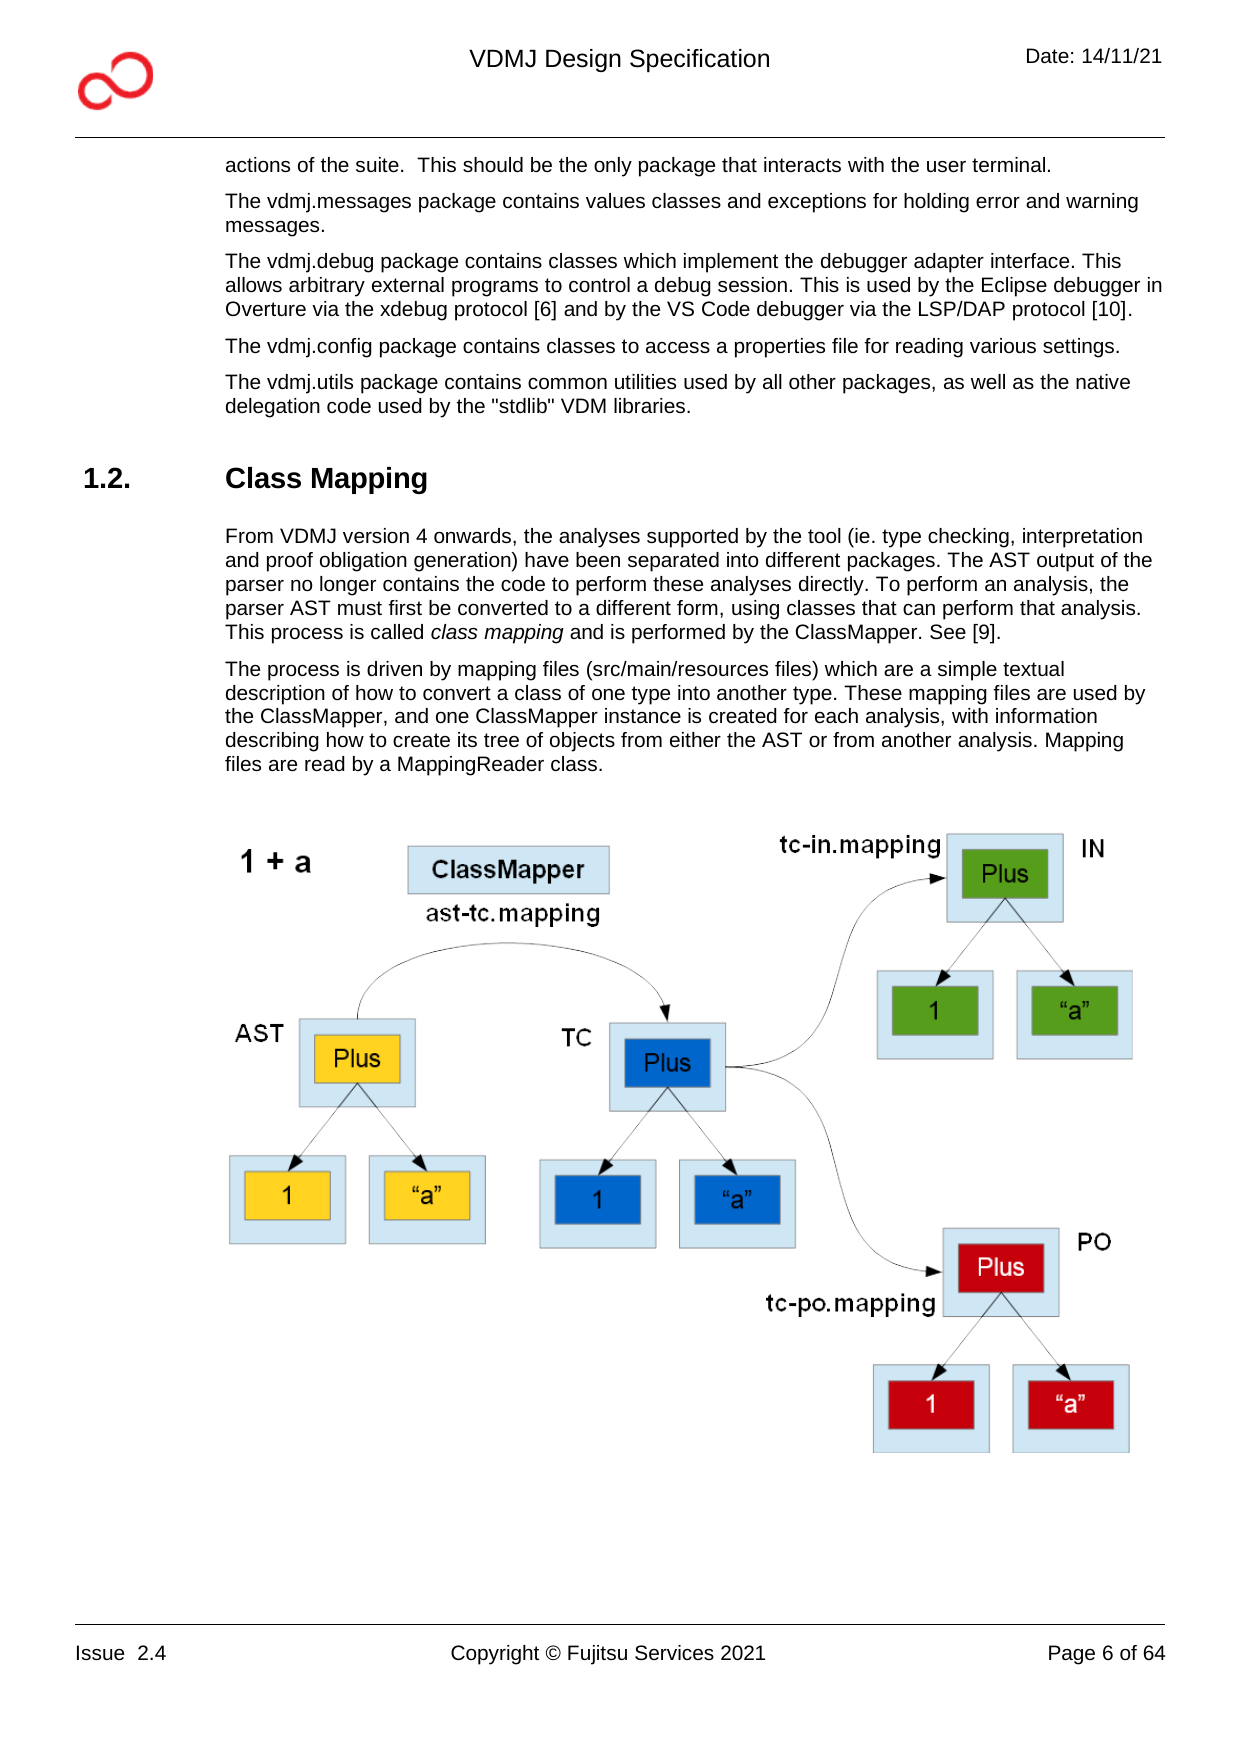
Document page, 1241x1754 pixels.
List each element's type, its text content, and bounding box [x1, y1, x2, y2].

text actions of the suite. This should be the only package that interacts with the user terminal. [225, 153, 1165, 177]
text From VDMJ version 4 onwards, the analyses supported by the tool (ie. type checking, interpretation and proof obligation generation) have been separated into different packages. The AST output of the parser no longer contains the code to perform these analyses directly. To perform an analysis, the parser AST must first be converted to a different form, using classes that can perform that analysis. This process is called class mapping and is performed by the ClassMapper. See [9]. [225, 524, 1165, 644]
text The vdmj.utils package contains common utilities used by all other packages, as well as the native delegation code used by the "stdlib" VDM libraries. [225, 371, 1165, 418]
text The vdmj.config package contains classes to access a properties file for reading various settings. [225, 334, 1165, 358]
subtitle Class Mapping [75, 461, 1165, 494]
picture [225, 825, 1133, 1453]
text The vdmj.messages package contains values classes and exceptions for holding error and warning messages. [225, 189, 1165, 237]
text The process is driven by mapping files (src/main/resources files) which are a simple textual description of how to convert a class of one type into another type. These mapping files are used by the ClassMapper, and one ClassMapper instance is created for each analysis, with information describing how to create its tree of objects from either the AST or from another analysis. Mapping files are read by a MappingReader class. [225, 657, 1165, 777]
text The vdmj.debug package contains classes which implement the debugger adapter interface. This allows arbitrary external programs to control a debug session. This is used by the Eclipse debugger in Overture via the xdebug protocol [6] and by the VS Code debugger via the LSP/DAP protocol [10]. [225, 250, 1165, 322]
picture [78, 44, 153, 120]
